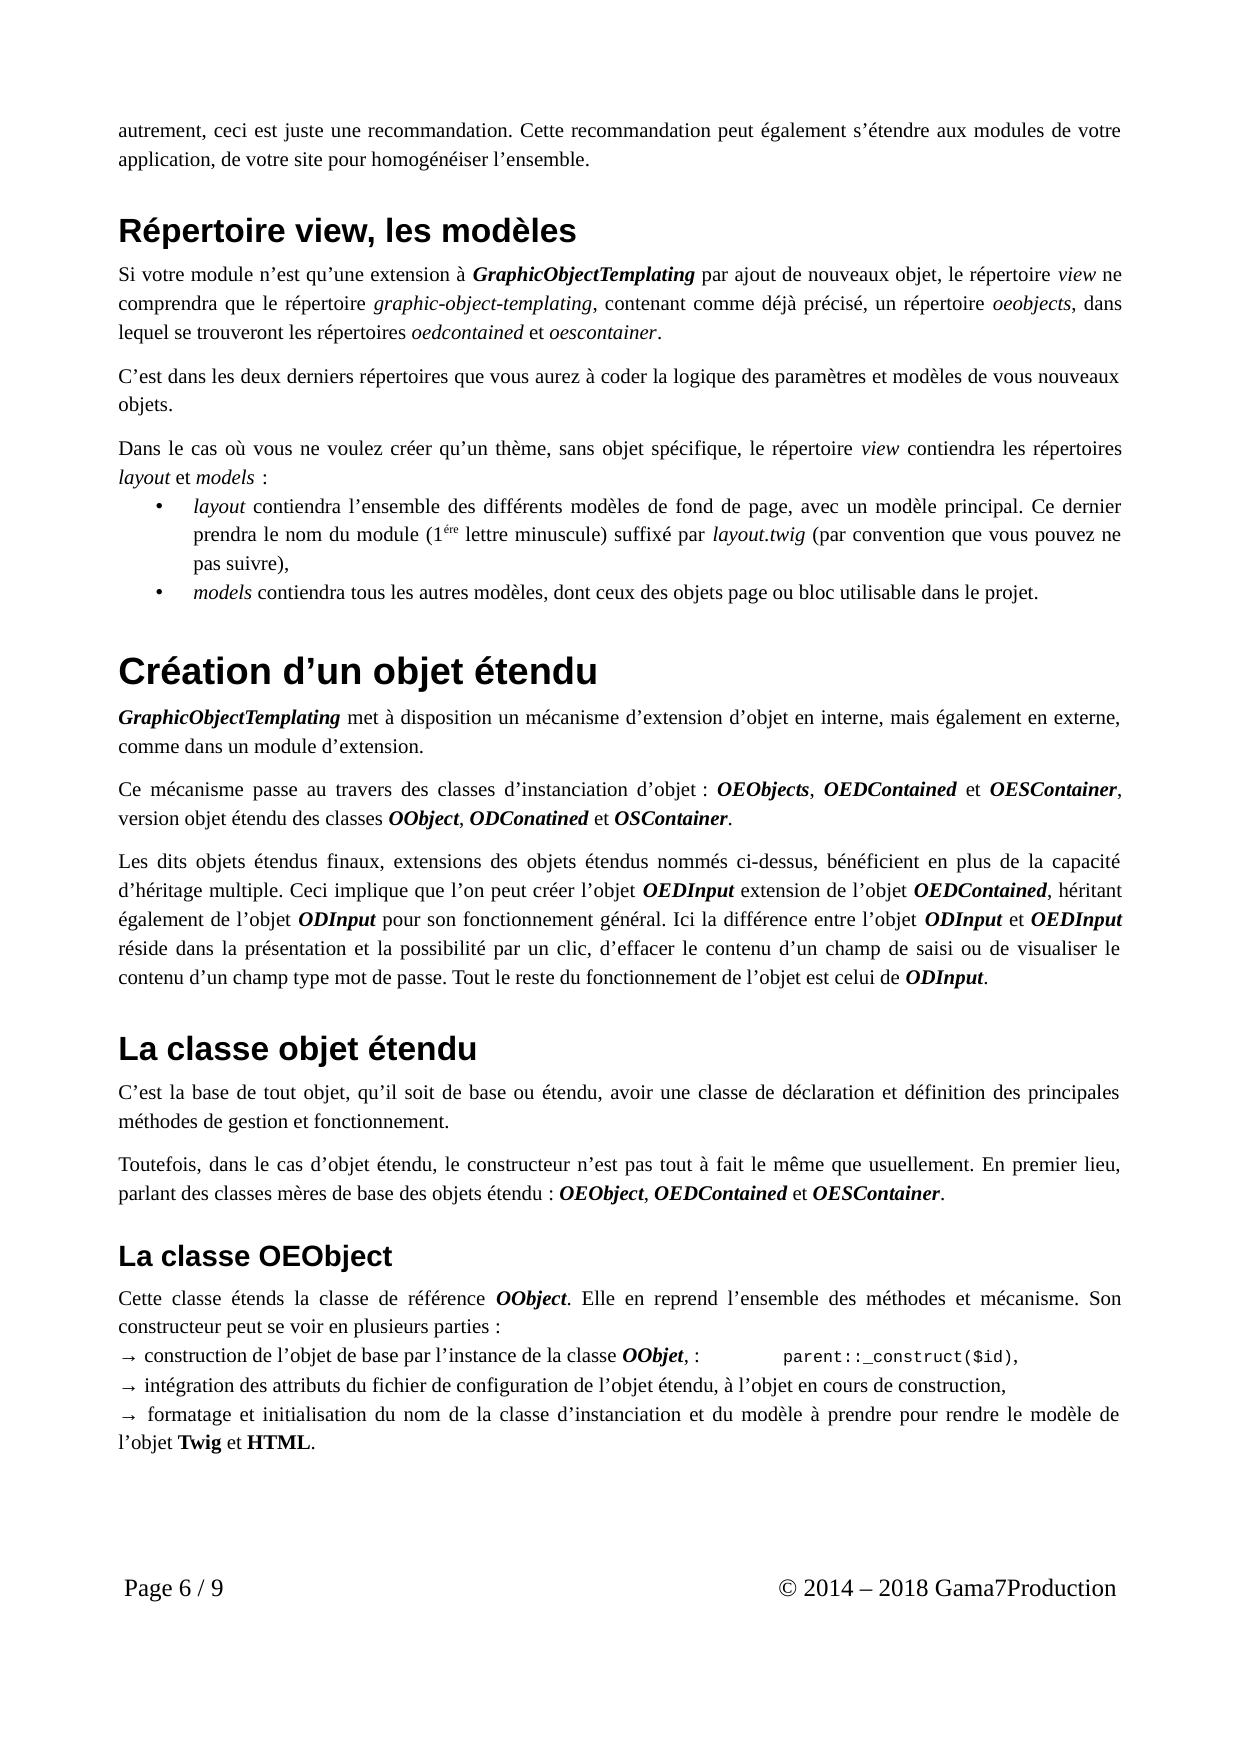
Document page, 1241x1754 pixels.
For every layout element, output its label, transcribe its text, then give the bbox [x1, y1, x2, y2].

text Si votre module n’est qu’une extension à GraphicObjectTemplating par ajout de nouveaux objet, le répertoire view ne comprendra que le répertoire graphic-object-templating, contenant comme déjà précisé, un répertoire oeobjects, dans lequel se trouveront les répertoires oedcontained et oescontainer. [118, 262, 1122, 344]
list models contiendra tous les autres modèles, dont ceux des objets page ou bloc utilisable dans le projet. [156, 580, 1122, 604]
text Ce mécanisme passe au travers des classes d’instanciation d’objet : OEObjects, OEDContained et OESContainer, version objet étendu des classes OObject, ODConatined et OSContainer. [118, 777, 1122, 830]
text C’est la base de tout objet, qu’il soit de base ou étendu, avoir une classe de déclaration et définition des principales méthodes de gestion et fonctionnement. [118, 1080, 1122, 1133]
text GraphicObjectTemplating met à disposition un mécanisme d’extension d’objet en interne, mais également en externe, comme dans un module d’extension. [118, 705, 1122, 758]
text → intégration des attributs du fichier de configuration de l’objet étendu, à l’objet en cours de construction, [118, 1373, 1122, 1397]
text → formatage et initialisation du nom de la classe d’instanciation et du modèle à prendre pour rendre le modèle de l’objet Twig et HTML. [118, 1401, 1122, 1454]
text Les dits objets étendus finaux, extensions des objets étendus nommés ci-dessus, bénéficient en plus de la capacité d’héritage multiple. Ceci implique que l’on peut créer l’objet OEDInput extension de l’objet OEDContained, héritant également de l’objet ODInput pour son fonctionnement général. Ici la différence entre l’objet ODInput et OEDInput réside dans la présentation et la possibilité par un clic, d’effacer le contenu d’un champ de saisi ou de visualiser le contenu d’un champ type mot de passe. Tout le reste du fonctionnement de l’objet est celui de ODInput. [118, 849, 1122, 989]
text Toutefois, dans le cas d’objet étendu, le constructeur n’est pas tout à fait le même que usuellement. En premier lieu, parlant des classes mères de base des objets étendu : OEObject, OEDContained et OESContainer. [118, 1152, 1122, 1205]
text autrement, ceci est juste une recommandation. Cette recommandation peut également s’étendre aux modules de votre application, de votre site pour homogénéiser l’ensemble. [118, 118, 1122, 171]
text C’est dans les deux derniers répertoires que vous aurez à coder la logique des paramètres et modèles de vous nouveaux objets. [118, 363, 1122, 416]
subtitle La classe OEObject [118, 1239, 1122, 1273]
subtitle Création d’un objet étendu [118, 648, 1122, 692]
text Cette classe étends la classe de référence OObject. Elle en reprend l’ensemble des méthodes et mécanisme. Son constructeur peut se voir en plusieurs parties : [118, 1286, 1122, 1338]
text Dans le cas où vous ne voulez créer qu’un thème, sans objet spécifique, le répertoire view contiendra les répertoires layout et models : [118, 436, 1122, 489]
subtitle Répertoire view, les modèles [118, 211, 1122, 250]
text → construction de l’objet de base par l’instance de la classe OObjet, : parent::_construct($id), [118, 1343, 1122, 1368]
subtitle La classe objet étendu [118, 1029, 1122, 1068]
list layout contiendra l’ensemble des différents modèles de fond de page, avec un modèle principal. Ce dernier prendra le nom du module (1ére lettre minuscule) suffixé par layout.twig (par convention que vous pouvez ne pas suivre), [156, 493, 1122, 575]
